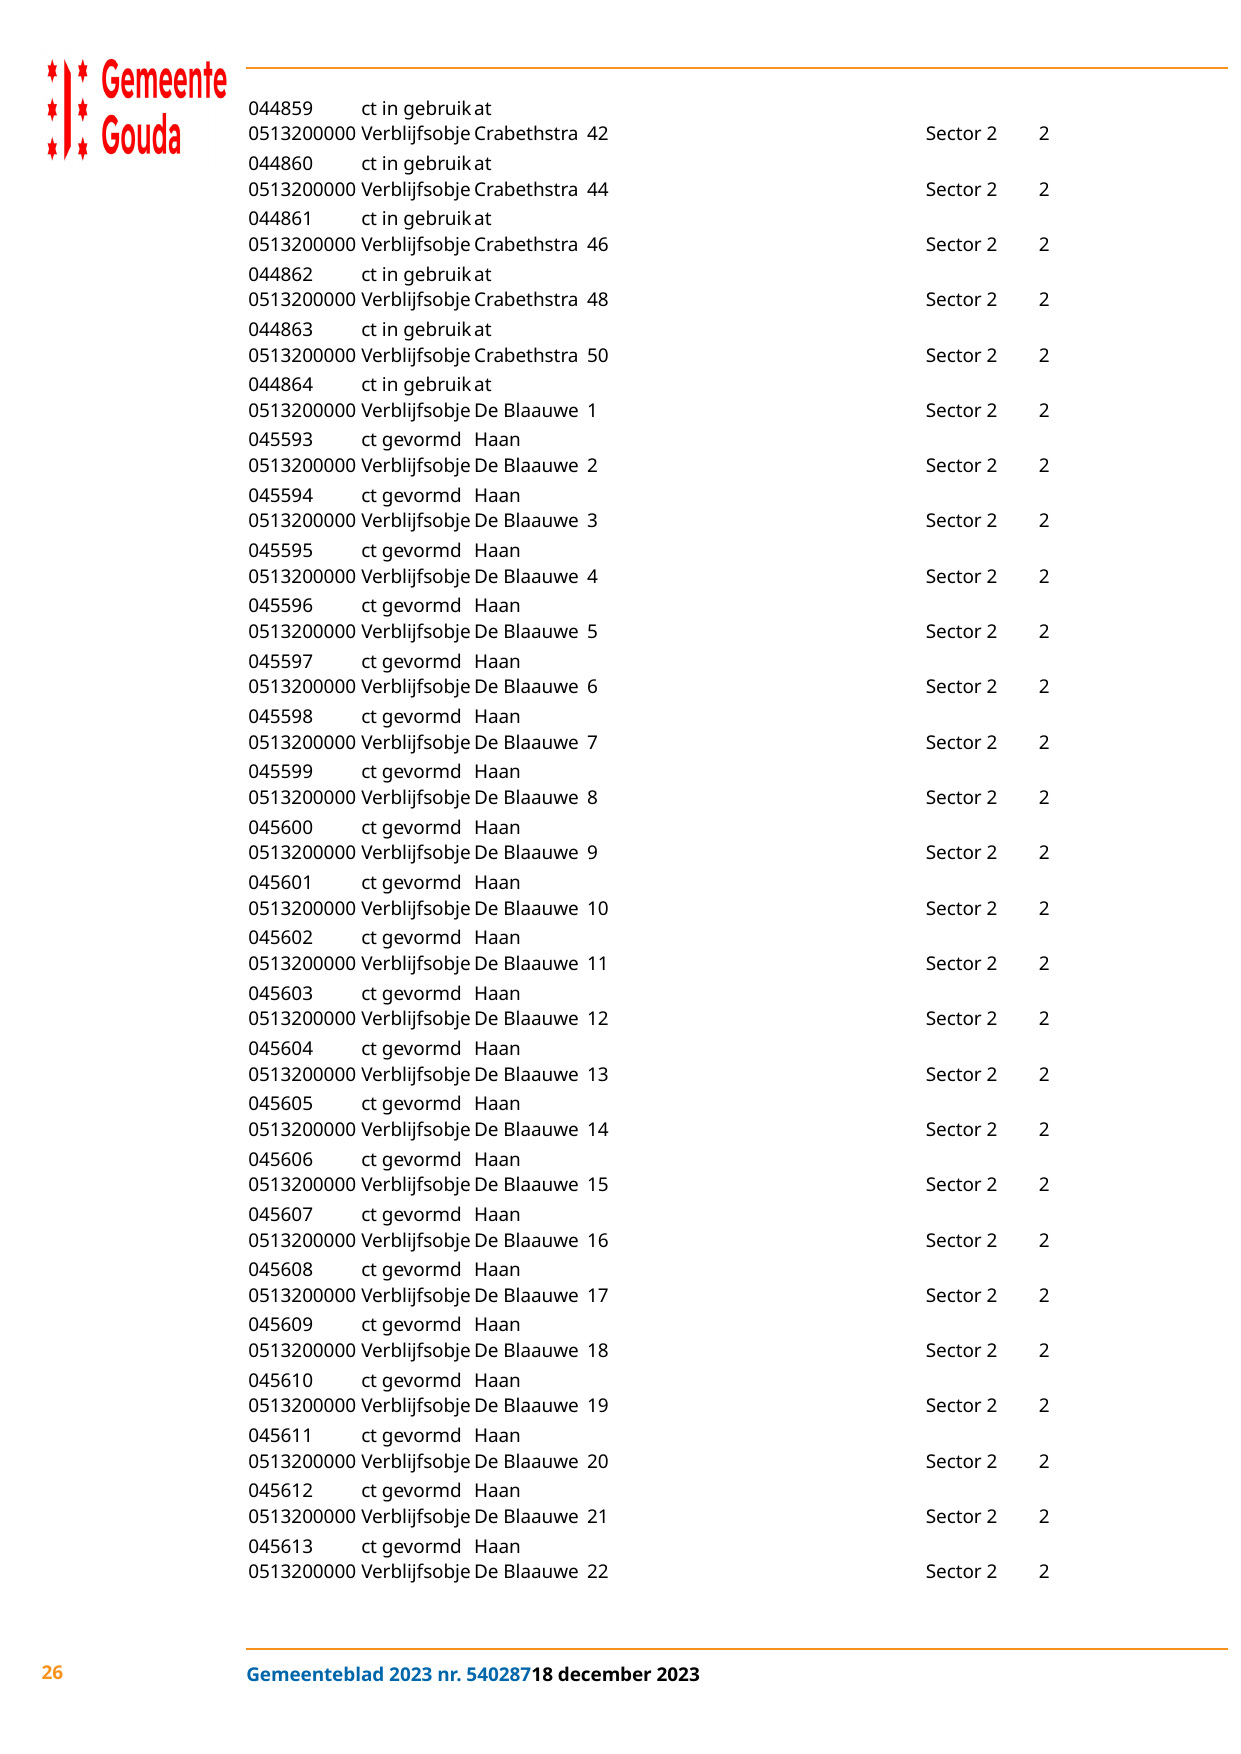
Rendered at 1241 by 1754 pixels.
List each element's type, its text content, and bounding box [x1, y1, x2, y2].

table_cell 6 [587, 674, 700, 729]
table_cell 2 [1039, 563, 1152, 618]
table_cell De Blaauwe Haan [474, 1116, 587, 1171]
table_cell 2 [1039, 840, 1152, 895]
table_cell Verblijfsobject gevormd [361, 729, 474, 784]
table_cell at [474, 95, 587, 121]
table_cell [813, 231, 926, 286]
table_cell [813, 342, 926, 397]
table_cell [700, 1227, 813, 1282]
table_cell [700, 618, 813, 674]
table_cell [700, 674, 813, 729]
table_cell 0513200000045603 [248, 950, 361, 1006]
table_cell [700, 950, 813, 1006]
table_cell 0513200000045599 [248, 729, 361, 784]
table_cell Verblijfsobje [361, 1559, 474, 1584]
table_cell 0513200000 [248, 1559, 361, 1584]
table_cell Sector 2 [926, 1227, 1038, 1282]
table_cell [813, 121, 926, 176]
table_cell 7 [587, 729, 700, 784]
table_cell [813, 1393, 926, 1448]
table_cell 12 [587, 1006, 700, 1061]
table_cell Sector 2 [926, 618, 1038, 674]
table_cell 2 [1039, 342, 1152, 397]
table_cell [813, 1116, 926, 1171]
table_cell [813, 618, 926, 674]
table_cell Sector 2 [926, 950, 1038, 1006]
table_cell 44 [587, 176, 700, 231]
table_cell 10 [587, 895, 700, 950]
table_cell De Blaauwe Haan [474, 508, 587, 563]
table_cell 2 [1039, 121, 1152, 176]
table_cell Verblijfsobject gevormd [361, 618, 474, 674]
table_cell [813, 784, 926, 839]
table_cell [700, 231, 813, 286]
table_cell 2 [1039, 950, 1152, 1006]
table_cell 2 [1039, 1171, 1152, 1227]
table_cell 0513200000045609 [248, 1282, 361, 1337]
table_cell 2 [1039, 784, 1152, 839]
table_cell [700, 840, 813, 895]
table_cell 2 [1039, 1393, 1152, 1448]
table_cell Verblijfsobject gevormd [361, 950, 474, 1006]
table_cell 0513200000045600 [248, 784, 361, 839]
table_cell Sector 2 [926, 342, 1038, 397]
table_cell [700, 1061, 813, 1116]
table_cell 2 [1039, 1559, 1152, 1584]
table_cell Sector 2 [926, 784, 1038, 839]
table_cell 2 [1039, 1338, 1152, 1393]
table_cell Verblijfsobject gevormd [361, 1503, 474, 1559]
table_cell Sector 2 [926, 231, 1038, 286]
table_cell 15 [587, 1171, 700, 1227]
table_cell [700, 784, 813, 839]
table_cell [813, 950, 926, 1006]
table_cell De Blaauwe Haan [474, 1448, 587, 1503]
table_cell 2 [1039, 1061, 1152, 1116]
table_cell 13 [587, 1061, 700, 1116]
table_cell [813, 1006, 926, 1061]
table_cell 42 [587, 121, 700, 176]
table_cell 2 [1039, 453, 1152, 508]
table_cell [700, 1282, 813, 1337]
table_cell Sector 2 [926, 895, 1038, 950]
table_cell [926, 95, 1038, 121]
table_cell 2 [1039, 1227, 1152, 1282]
table_cell 1 [587, 397, 700, 452]
table_cell [700, 1393, 813, 1448]
table_cell De Blaauwe Haan [474, 1171, 587, 1227]
table_cell De Blaauwe Haan [474, 453, 587, 508]
table_cell Sector 2 [926, 563, 1038, 618]
table_cell 0513200000044860 [248, 121, 361, 176]
table_cell [813, 1448, 926, 1503]
table_cell Verblijfsobject gevormd [361, 1448, 474, 1503]
table_cell 0513200000045613 [248, 1503, 361, 1559]
table_cell [813, 563, 926, 618]
table_cell 0513200000044862 [248, 231, 361, 286]
table_cell [700, 1503, 813, 1559]
picture [41, 47, 231, 172]
table_cell Verblijfsobject gevormd [361, 453, 474, 508]
table_cell Verblijfsobject gevormd [361, 1338, 474, 1393]
table_cell 2 [1039, 674, 1152, 729]
table_cell 0513200000045602 [248, 895, 361, 950]
table_cell 5 [587, 618, 700, 674]
table_cell De Blaauwe [474, 1559, 587, 1584]
table_cell De Blaauwe Haan [474, 729, 587, 784]
table_cell Sector 2 [926, 1393, 1038, 1448]
table_cell 2 [587, 453, 700, 508]
table_cell 0513200000045595 [248, 508, 361, 563]
table_cell De Blaauwe Haan [474, 618, 587, 674]
table_cell 0513200000045601 [248, 840, 361, 895]
table_cell [1039, 95, 1152, 121]
table_cell Verblijfsobject gevormd [361, 1171, 474, 1227]
table_cell [700, 121, 813, 176]
table_cell De Blaauwe Haan [474, 1338, 587, 1393]
table_cell 0513200000044864 [248, 342, 361, 397]
table_cell [813, 1171, 926, 1227]
table_cell 0513200000045611 [248, 1393, 361, 1448]
table_cell De Blaauwe Haan [474, 840, 587, 895]
table_cell 21 [587, 1503, 700, 1559]
table_cell 2 [1039, 1006, 1152, 1061]
table_cell [813, 840, 926, 895]
table_cell [700, 453, 813, 508]
table_cell Sector 2 [926, 1171, 1038, 1227]
table_cell 0513200000045606 [248, 1116, 361, 1171]
table_cell Sector 2 [926, 121, 1038, 176]
table_cell Verblijfsobject in gebruik [361, 342, 474, 397]
table_cell De Blaauwe Haan [474, 1227, 587, 1282]
table_cell [587, 95, 700, 121]
table_cell 0513200000045593 [248, 397, 361, 452]
table_cell 22 [587, 1559, 700, 1584]
table_cell [700, 397, 813, 452]
table_cell Verblijfsobject gevormd [361, 397, 474, 452]
table_cell [813, 1338, 926, 1393]
table_cell [813, 508, 926, 563]
table_cell [700, 895, 813, 950]
table_cell De Blaauwe Haan [474, 1282, 587, 1337]
table_cell Crabethstraat [474, 286, 587, 342]
table_cell 48 [587, 286, 700, 342]
table_cell 11 [587, 950, 700, 1006]
table_cell [700, 95, 813, 121]
table_cell [813, 176, 926, 231]
table_cell Sector 2 [926, 840, 1038, 895]
table_cell De Blaauwe Haan [474, 397, 587, 452]
table_cell [813, 895, 926, 950]
table_cell [700, 1338, 813, 1393]
table_cell Crabethstraat [474, 231, 587, 286]
table_cell [813, 286, 926, 342]
table_cell Sector 2 [926, 1116, 1038, 1171]
table_cell [813, 1282, 926, 1337]
table_cell De Blaauwe Haan [474, 563, 587, 618]
table_cell 3 [587, 508, 700, 563]
table_cell Verblijfsobject gevormd [361, 784, 474, 839]
table_cell De Blaauwe Haan [474, 895, 587, 950]
table_cell 46 [587, 231, 700, 286]
table_cell [813, 1559, 926, 1584]
table_cell Sector 2 [926, 508, 1038, 563]
table_cell [813, 674, 926, 729]
table_cell 0513200000045594 [248, 453, 361, 508]
table_cell Verblijfsobject in gebruik [361, 121, 474, 176]
table_cell 20 [587, 1448, 700, 1503]
table_cell Sector 2 [926, 1503, 1038, 1559]
table_cell [700, 1448, 813, 1503]
table_cell 044859 [248, 95, 361, 121]
table_cell [700, 342, 813, 397]
table_cell [813, 1061, 926, 1116]
table_cell De Blaauwe Haan [474, 1006, 587, 1061]
table_cell 2 [1039, 508, 1152, 563]
table_cell [813, 1503, 926, 1559]
table_cell Sector 2 [926, 1282, 1038, 1337]
table_cell 0513200000045607 [248, 1171, 361, 1227]
table_cell 4 [587, 563, 700, 618]
table_cell 2 [1039, 176, 1152, 231]
table_cell 2 [1039, 231, 1152, 286]
table_cell Sector 2 [926, 729, 1038, 784]
table_cell Verblijfsobject in gebruik [361, 286, 474, 342]
table_cell 0513200000045604 [248, 1006, 361, 1061]
table_cell Crabethstraat [474, 176, 587, 231]
table_cell Verblijfsobject gevormd [361, 508, 474, 563]
table_cell 0513200000045608 [248, 1227, 361, 1282]
table_cell 2 [1039, 729, 1152, 784]
table_cell 2 [1039, 895, 1152, 950]
table_cell [700, 1171, 813, 1227]
table_cell 9 [587, 840, 700, 895]
table_cell 2 [1039, 1503, 1152, 1559]
table_cell 19 [587, 1393, 700, 1448]
table_cell [813, 95, 926, 121]
table_cell 18 [587, 1338, 700, 1393]
table_cell [813, 453, 926, 508]
table_cell Sector 2 [926, 1006, 1038, 1061]
table_cell Verblijfsobject gevormd [361, 1006, 474, 1061]
table_cell Crabethstraat [474, 121, 587, 176]
table_cell 0513200000045610 [248, 1338, 361, 1393]
table_cell De Blaauwe Haan [474, 674, 587, 729]
table_cell 2 [1039, 1116, 1152, 1171]
table_cell Crabethstraat [474, 342, 587, 397]
table_cell [813, 397, 926, 452]
table_cell De Blaauwe Haan [474, 1503, 587, 1559]
table_cell 0513200000045596 [248, 563, 361, 618]
table_cell Sector 2 [926, 397, 1038, 452]
table_cell [700, 1006, 813, 1061]
table_cell 0513200000044861 [248, 176, 361, 231]
table_cell Sector 2 [926, 286, 1038, 342]
table_cell [700, 1559, 813, 1584]
table_cell 17 [587, 1282, 700, 1337]
table_cell [700, 176, 813, 231]
table_cell 2 [1039, 1448, 1152, 1503]
table_cell Verblijfsobject gevormd [361, 895, 474, 950]
table_cell Sector 2 [926, 1448, 1038, 1503]
table_cell 2 [1039, 1282, 1152, 1337]
table_cell 16 [587, 1227, 700, 1282]
table_cell ct in gebruik [361, 95, 474, 121]
table_cell Verblijfsobject gevormd [361, 1227, 474, 1282]
table_cell De Blaauwe Haan [474, 1393, 587, 1448]
table_cell 0513200000044863 [248, 286, 361, 342]
table_cell Verblijfsobject gevormd [361, 563, 474, 618]
table_cell Sector 2 [926, 453, 1038, 508]
table_cell Sector 2 [926, 1061, 1038, 1116]
table_cell [700, 508, 813, 563]
table_cell Sector 2 [926, 176, 1038, 231]
table_cell Verblijfsobject gevormd [361, 840, 474, 895]
table_cell Sector 2 [926, 1559, 1038, 1584]
table_cell Verblijfsobject gevormd [361, 1116, 474, 1171]
table_cell 2 [1039, 397, 1152, 452]
table_cell [700, 1116, 813, 1171]
table_cell [700, 286, 813, 342]
table_cell 2 [1039, 286, 1152, 342]
table_cell Verblijfsobject in gebruik [361, 231, 474, 286]
table_cell [813, 1227, 926, 1282]
table_cell Verblijfsobject gevormd [361, 1282, 474, 1337]
table_cell 0513200000045598 [248, 674, 361, 729]
table_cell Sector 2 [926, 1338, 1038, 1393]
table_cell De Blaauwe Haan [474, 1061, 587, 1116]
table_cell Verblijfsobject gevormd [361, 1061, 474, 1116]
table_cell [700, 729, 813, 784]
table_cell 8 [587, 784, 700, 839]
table_cell De Blaauwe Haan [474, 950, 587, 1006]
table_cell 14 [587, 1116, 700, 1171]
table_cell Sector 2 [926, 674, 1038, 729]
table_cell Verblijfsobject gevormd [361, 1393, 474, 1448]
table_cell [813, 729, 926, 784]
table_cell 2 [1039, 618, 1152, 674]
table_cell De Blaauwe Haan [474, 784, 587, 839]
table_cell Verblijfsobject in gebruik [361, 176, 474, 231]
table_cell [700, 563, 813, 618]
table_cell 0513200000045605 [248, 1061, 361, 1116]
table_cell 0513200000045612 [248, 1448, 361, 1503]
table_cell Verblijfsobject gevormd [361, 674, 474, 729]
table_cell 0513200000045597 [248, 618, 361, 674]
table_cell 50 [587, 342, 700, 397]
